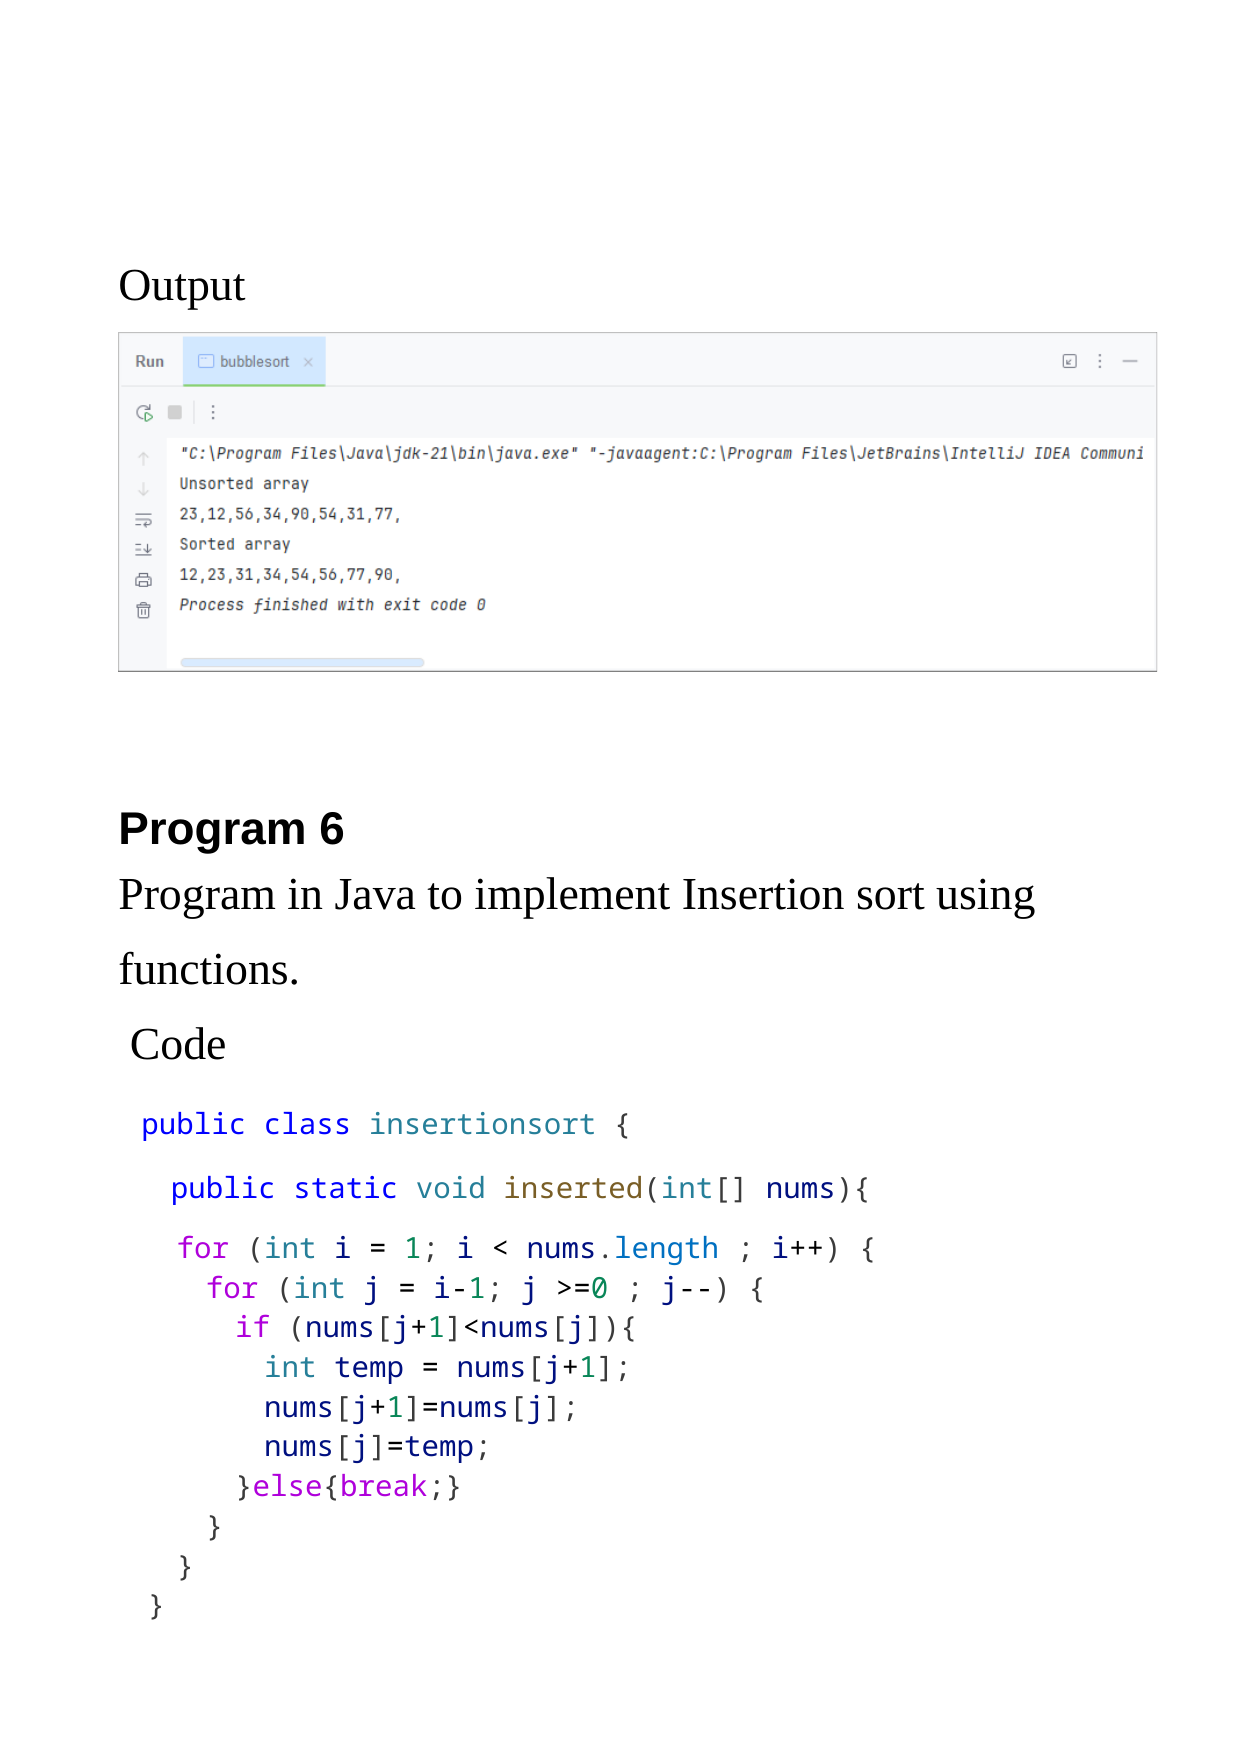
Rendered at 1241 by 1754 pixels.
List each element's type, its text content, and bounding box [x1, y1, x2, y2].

text for (int i = 1; i < nums.length ; i++) { [118, 1227, 1157, 1267]
text int temp = nums[j+1]; [118, 1346, 1157, 1386]
subtitle Program 6 [118, 801, 1157, 854]
text nums[j]=temp; [118, 1426, 1157, 1465]
text for (int j = i-1; j >=0 ; j--) { [118, 1267, 1157, 1307]
text }else{break;} [118, 1465, 1157, 1505]
text functions. [118, 942, 1157, 994]
text nums[j+1]=nums[j]; [118, 1386, 1157, 1426]
picture [118, 332, 1158, 672]
text if (nums[j+1]<nums[j]){ [118, 1307, 1157, 1346]
text public class insertionsort { [118, 1092, 1157, 1145]
text Output [118, 257, 1157, 310]
text } [118, 1505, 1157, 1545]
text Program in Java to implement Insertion sort using [118, 867, 1157, 919]
text Code [118, 1017, 1157, 1069]
text } [118, 1584, 1157, 1624]
text } [118, 1545, 1157, 1584]
text public static void inserted(int[] nums){ [118, 1167, 1157, 1207]
